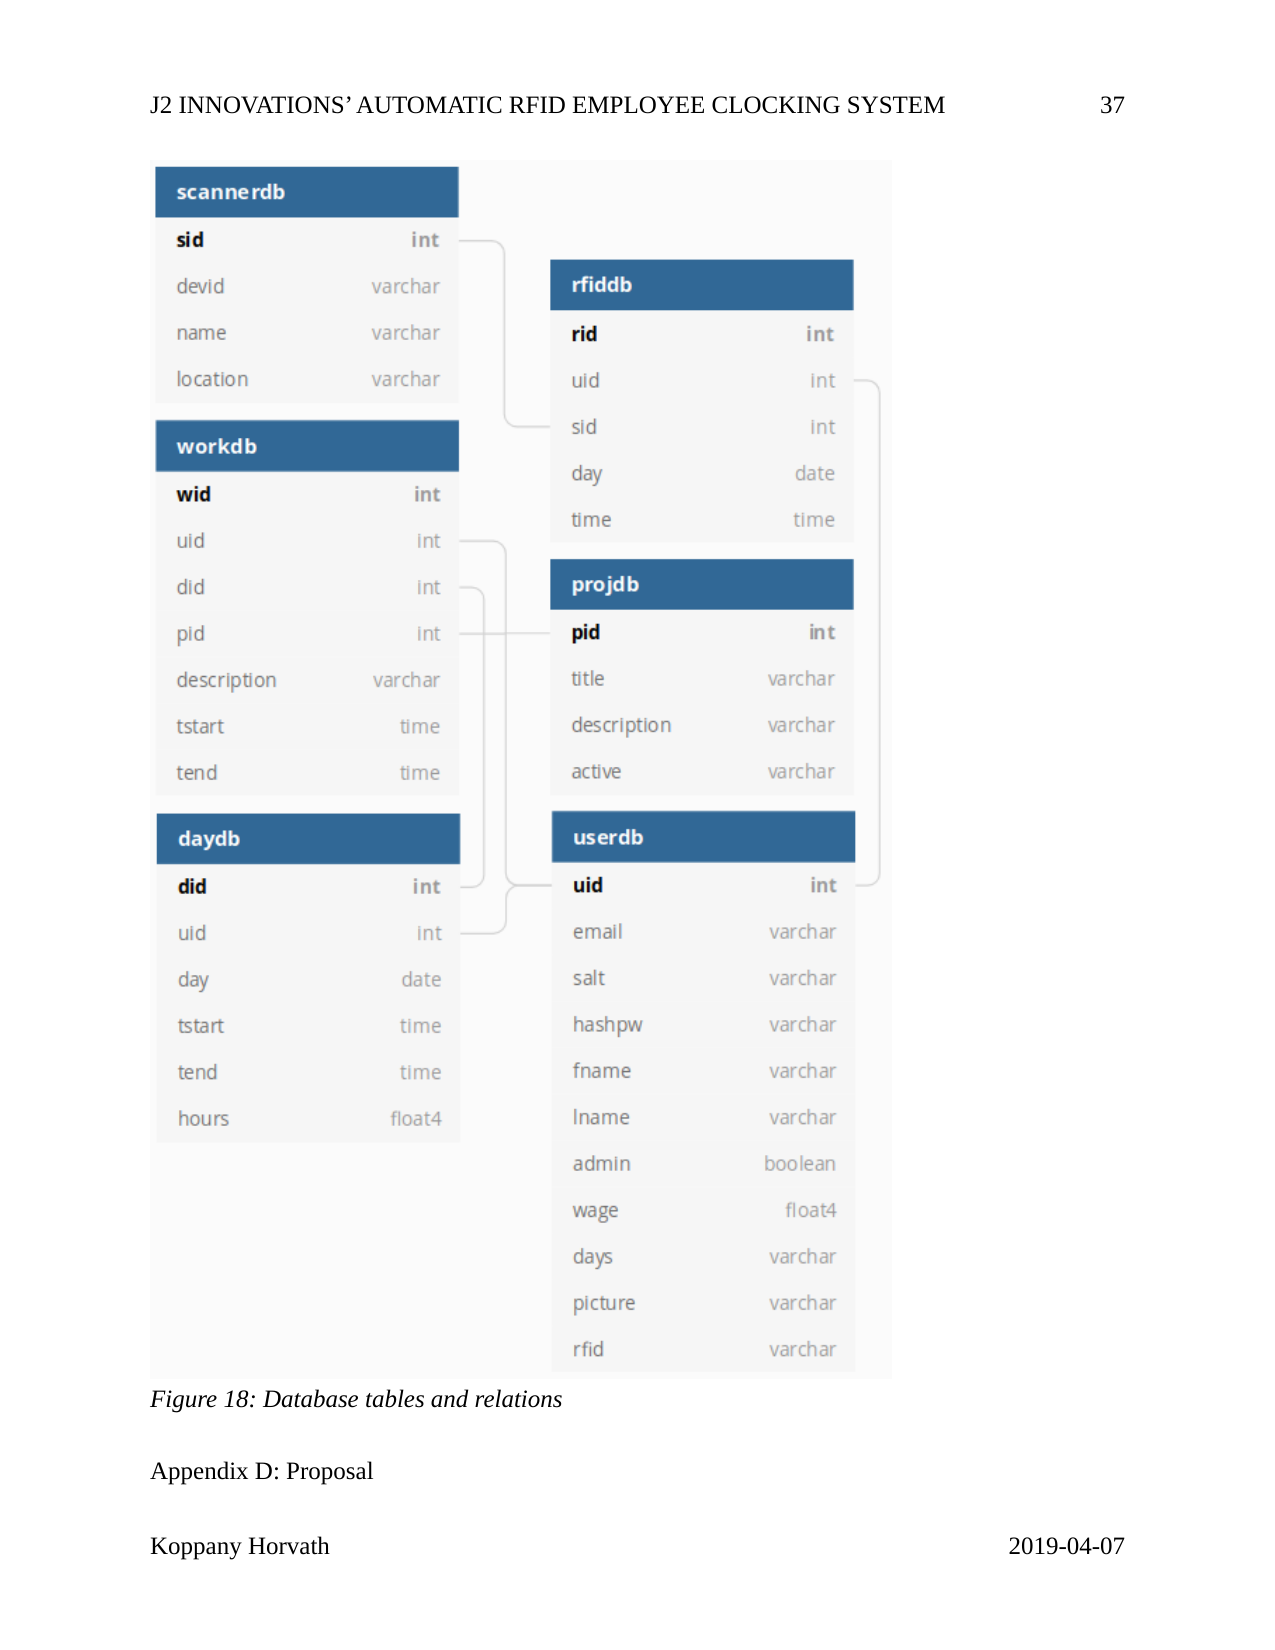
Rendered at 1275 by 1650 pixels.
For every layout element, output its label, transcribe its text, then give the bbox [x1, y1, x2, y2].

picture [150, 160, 892, 1379]
text Appendix D: Proposal [150, 1456, 1125, 1485]
text Figure 18: Database tables and relations [150, 1379, 892, 1413]
